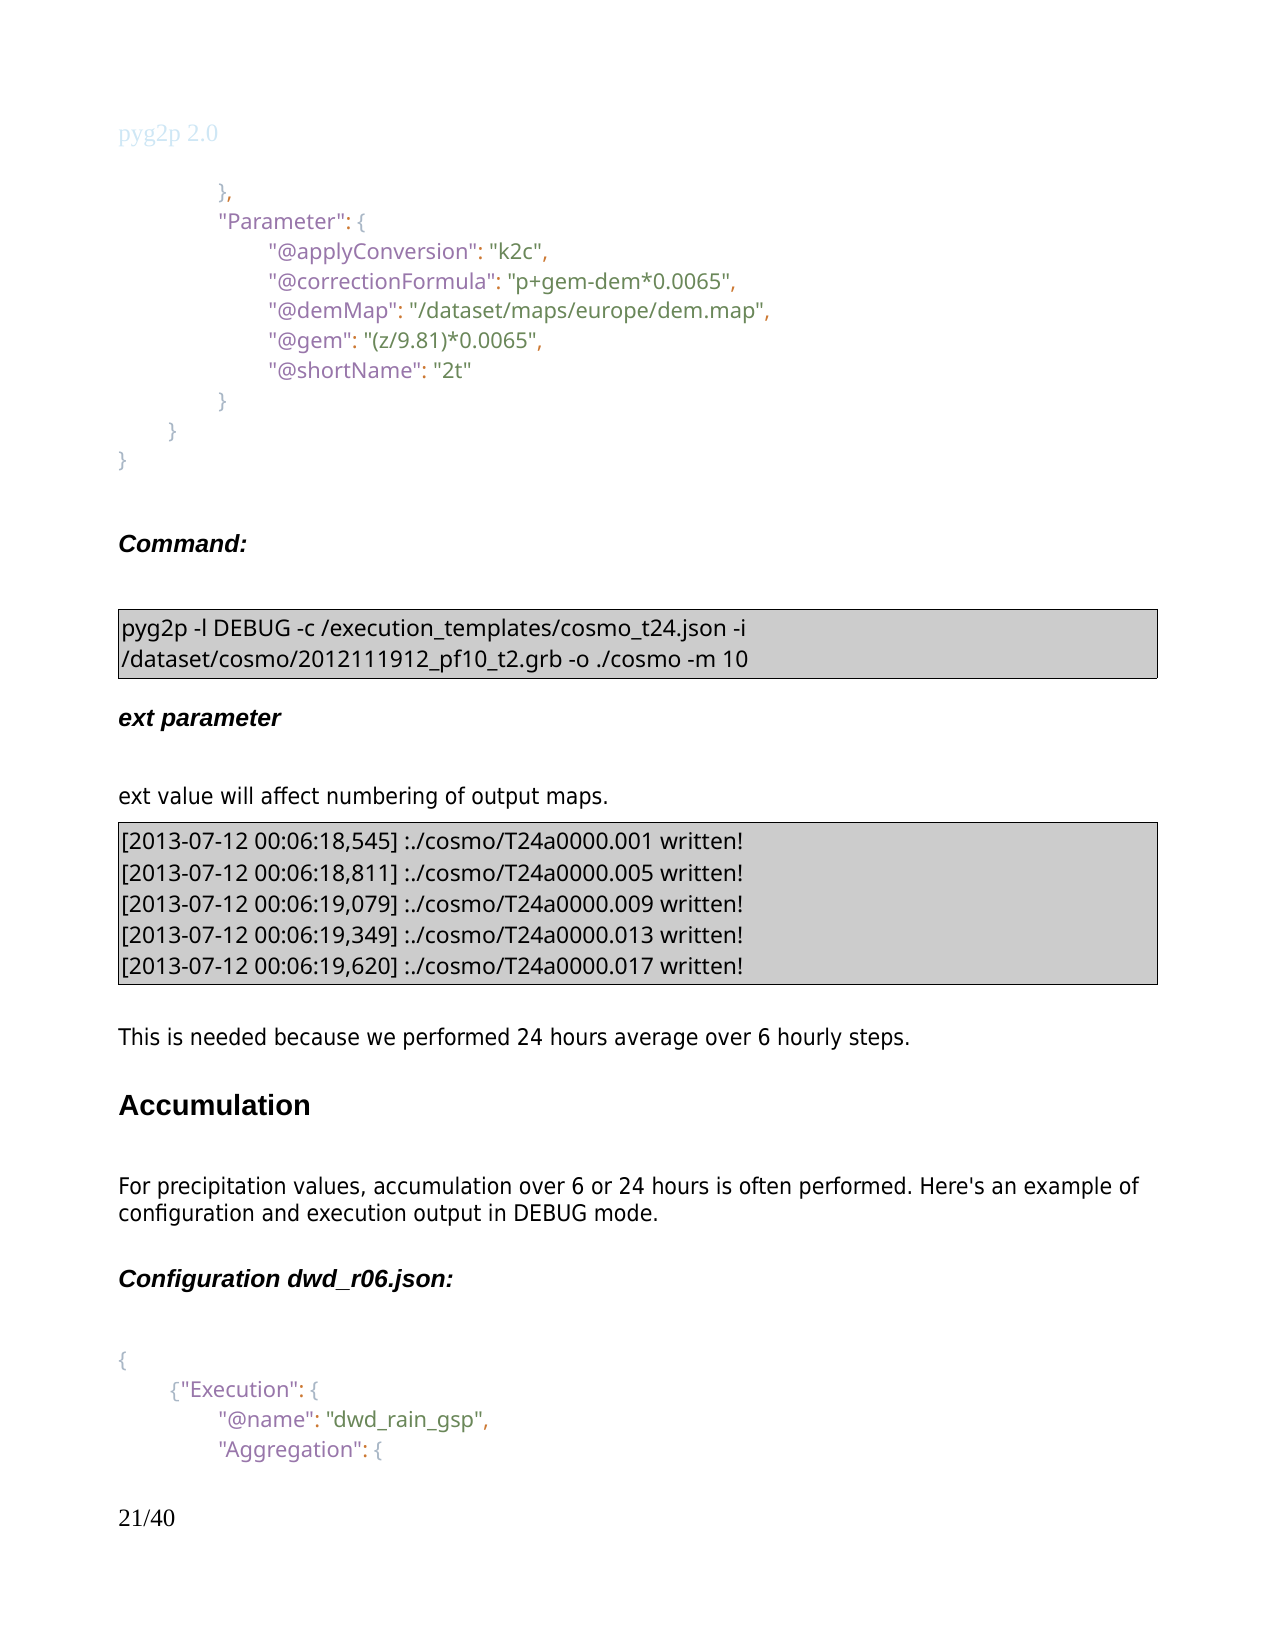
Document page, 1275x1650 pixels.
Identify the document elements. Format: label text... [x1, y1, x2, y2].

text "@applyConversion": "k2c", [118, 236, 1157, 266]
text } [118, 415, 1157, 444]
text {"Execution": { [118, 1374, 1157, 1404]
text [2013-07-12 00:06:19,079] :./cosmo/T24a0000.009 written! [119, 884, 1157, 916]
text [2013-07-12 00:06:19,349] :./cosmo/T24a0000.013 written! [119, 916, 1157, 947]
text [2013-07-12 00:06:18,545] :./cosmo/T24a0000.001 written! [119, 823, 1157, 853]
text "@gem": "(z/9.81)*0.0065", [118, 325, 1157, 355]
text "@demMap": "/dataset/maps/europe/dem.map", [118, 296, 1157, 325]
text } [118, 385, 1157, 415]
text "Parameter": { [118, 206, 1157, 236]
text pyg2p -l DEBUG -c /execution_templates/cosmo_t24.json -i /dataset/cosmo/2012111912_pf10_t2.grb -o ./cosmo -m 10 [119, 610, 1157, 678]
text [2013-07-12 00:06:19,620] :./cosmo/T24a0000.017 written! [119, 947, 1157, 984]
text "@name": "dwd_rain_gsp", [118, 1404, 1157, 1433]
subtitle Command: [118, 529, 1157, 557]
subtitle ext parameter [118, 703, 1157, 731]
text } [118, 444, 1157, 474]
text [2013-07-12 00:06:18,811] :./cosmo/T24a0000.005 written! [119, 853, 1157, 884]
text ext value will affect numbering of output maps. [118, 783, 1157, 809]
subtitle Accumulation [118, 1088, 1157, 1121]
text For precipitation values, accumulation over 6 or 24 hours is often performed. Here's an example of configuration and execution output in DEBUG mode. [118, 1173, 1157, 1226]
text }, [118, 176, 1157, 206]
subtitle Configuration dwd_r06.json: [118, 1264, 1157, 1292]
text This is needed because we performed 24 hours average over 6 hourly steps. [118, 1024, 1157, 1050]
text { [118, 1344, 1157, 1374]
text "@correctionFormula": "p+gem-dem*0.0065", [118, 266, 1157, 296]
text "Aggregation": { [118, 1433, 1157, 1463]
text "@shortName": "2t" [118, 355, 1157, 385]
